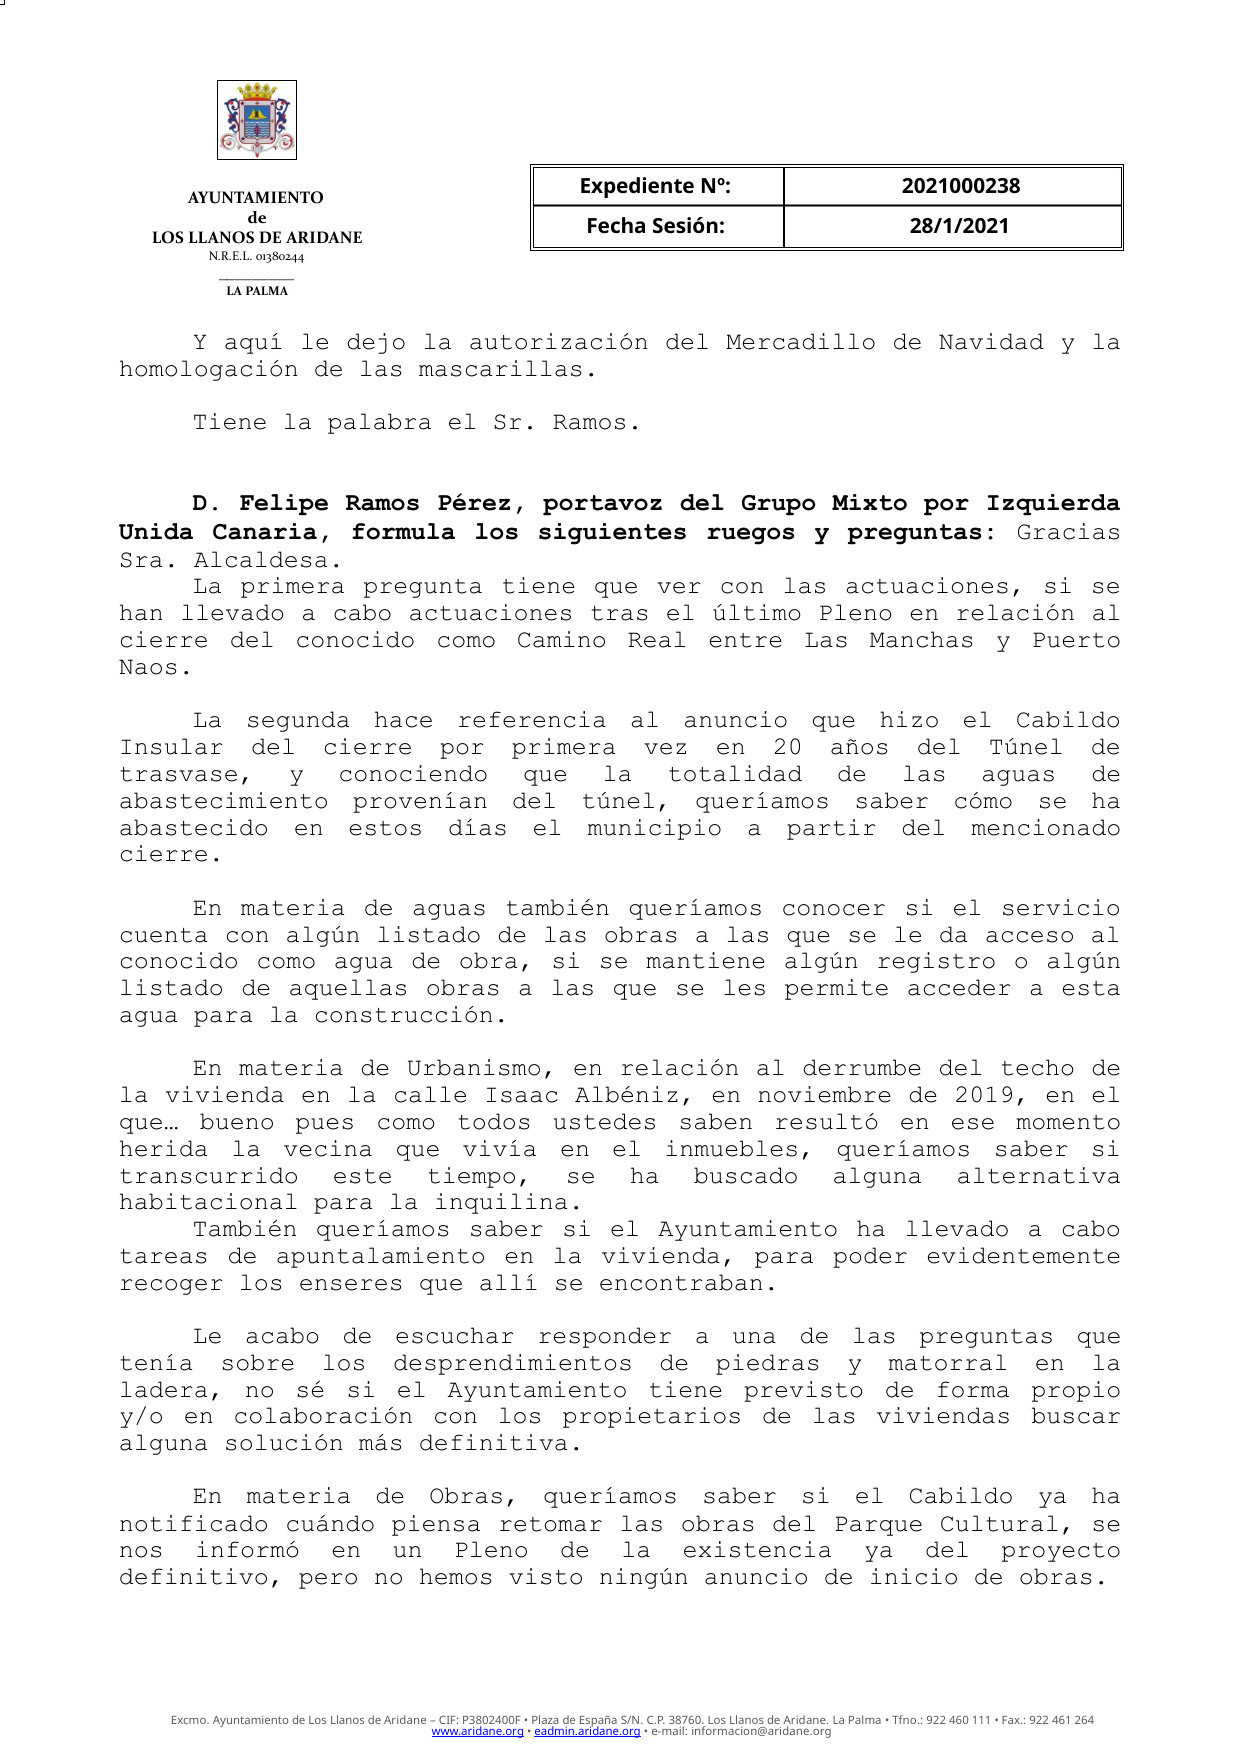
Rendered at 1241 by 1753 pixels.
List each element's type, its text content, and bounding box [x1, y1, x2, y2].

text tareas de apuntalamiento en la vivienda, para poder evidentemente [119, 1242, 1146, 1269]
text herida la vecina que vivía en el inmuebles, queríamos saber si [119, 1135, 1146, 1162]
text Tiene la palabra el Sr. Ramos. [192, 407, 667, 435]
text _ [219, 266, 226, 279]
text 2021000238 [902, 173, 1059, 198]
text cierre. [119, 840, 1146, 867]
text También queríamos saber si el Ayuntamiento ha llevado a cabo [192, 1215, 1146, 1242]
text D. Felipe Ramos Pérez, portavoz del Grupo Mixto por Izquierda [192, 488, 1146, 517]
text trasvase, y conociendo que la totalidad de las aguas de [119, 760, 1146, 787]
text agua para la construcción. [119, 1001, 1146, 1028]
text La segunda hace referencia al anuncio que hizo el Cabildo [192, 705, 1146, 733]
text habitacional para la inquilina. [119, 1188, 1146, 1215]
text Sra. Alcaldesa. [119, 545, 1146, 572]
text _ [317, 266, 327, 282]
text Insular del cierre por primera vez en 20 años del Túnel de [119, 733, 1146, 760]
text 28/1/2021 [909, 214, 1059, 239]
text cierre del conocido como Camino Real entre Las Manchas y Puerto [119, 626, 1146, 653]
text ladera, no sé si el Ayuntamiento tiene previsto de forma propio [119, 1376, 1146, 1402]
text Excmo. Ayuntamiento de Los Llanos de Aridane – CIF: P3802400F • Plaza de España S/N. C.P. 38760. Los Llanos de Aridane. La Palma • Tfno.: 922 460 111 • Fax.: 922 461 264 [171, 1713, 1095, 1727]
text En materia de Urbanismo, en relación al derrumbe del techo de [192, 1053, 1146, 1081]
picture [218, 81, 296, 159]
text conocido como agua de obra, si se mantiene algún registro o algún [119, 947, 1146, 974]
text ________ [226, 266, 317, 282]
text Unida Canaria, formula los siguientes ruegos y preguntas: Gracias [119, 517, 1146, 545]
text Le acabo de escuchar responder a una de las preguntas que [192, 1321, 1146, 1349]
text LOS LLANOS DE ARIDANE [152, 230, 387, 247]
text recoger los enseres que allí se encontraban. [119, 1269, 1146, 1295]
text han llevado a cabo actuaciones tras el último Pleno en relación al [119, 599, 1146, 626]
text definitivo, pero no hemos visto ningún anuncio de inicio de obras. [119, 1563, 1146, 1590]
text alguna solución más definitiva. [119, 1429, 1146, 1456]
text nos informó en un Pleno de la existencia ya del proyecto [119, 1536, 1146, 1563]
text Expediente Nº: [579, 173, 761, 198]
text homologación de las mascarillas. [119, 355, 1146, 382]
text N.R.E.L. 01380244 [208, 250, 327, 262]
picture [531, 165, 1123, 250]
text Y aquí le dejo la autorización del Mercadillo de Navidad y la [192, 327, 1146, 355]
text AYUNTAMIENTO [188, 190, 387, 207]
text cuenta con algún listado de las obras a las que se le da acceso al [119, 921, 1146, 947]
text www.aridane.org • eadmin.aridane.org • e-mail: informacion@aridane.org [431, 1724, 834, 1738]
text La primera pregunta tiene que ver con las actuaciones, si se [192, 572, 1146, 599]
text En materia de aguas también queríamos conocer si el servicio [192, 892, 1146, 921]
text Naos. [119, 653, 1146, 680]
text que… bueno pues como todos ustedes saben resultó en ese momento [119, 1108, 1146, 1135]
text y/o en colaboración con los propietarios de las viviendas buscar [119, 1402, 1146, 1429]
text transcurrido este tiempo, se ha buscado alguna alternativa [119, 1162, 1146, 1188]
text listado de aquellas obras a las que se les permite acceder a esta [119, 974, 1146, 1001]
text En materia de Obras, queríamos saber si el Cabildo ya ha [192, 1481, 1146, 1510]
text tenía sobre los desprendimientos de piedras y matorral en la [119, 1349, 1146, 1376]
text la vivienda en la calle Isaac Albéniz, en noviembre de 2019, en el [119, 1081, 1146, 1108]
text de [247, 210, 387, 227]
text Fecha Sesión: [586, 214, 761, 239]
text abastecido en estos días el municipio a partir del mencionado [119, 813, 1146, 840]
text abastecimiento provenían del túnel, queríamos saber cómo se ha [119, 787, 1146, 813]
text notificado cuándo piensa retomar las obras del Parque Cultural, se [119, 1510, 1146, 1536]
text LA PALMA [226, 286, 317, 298]
